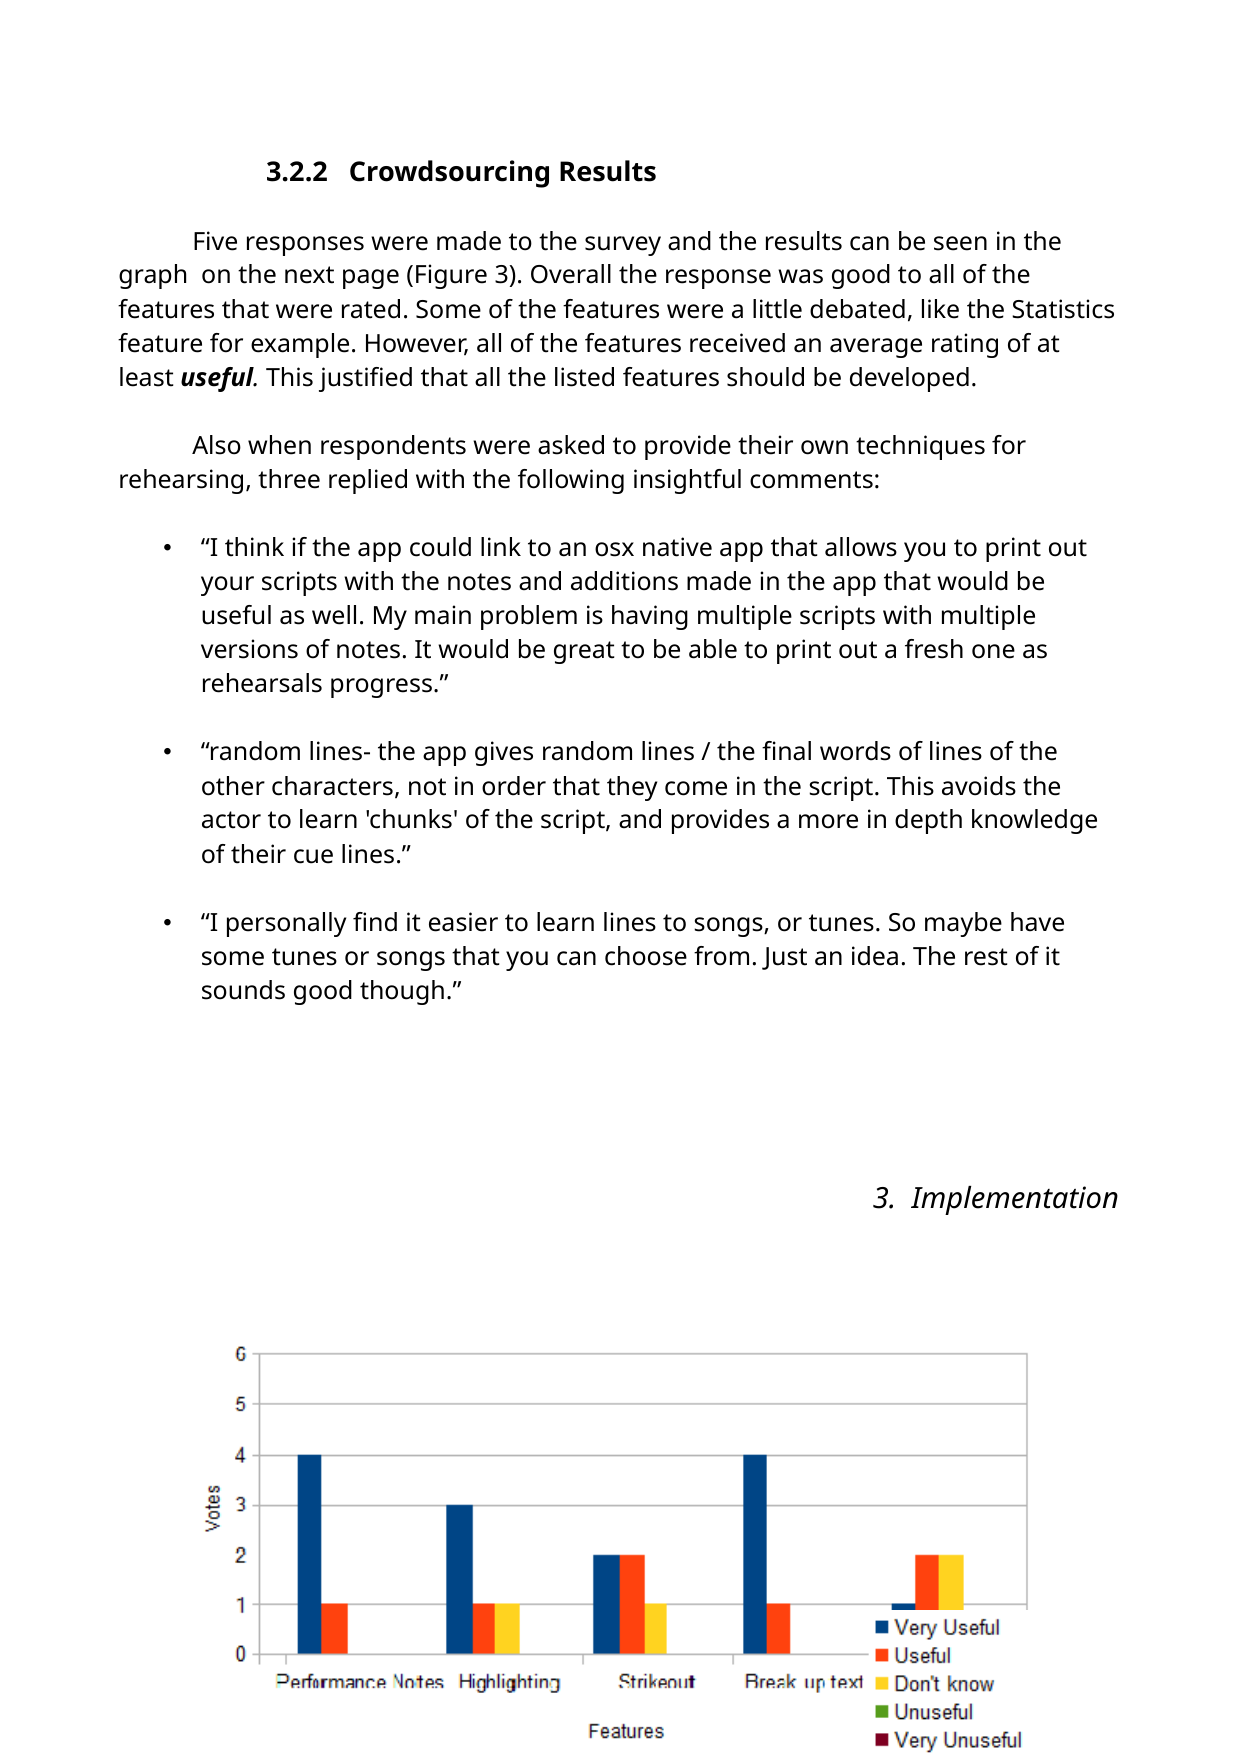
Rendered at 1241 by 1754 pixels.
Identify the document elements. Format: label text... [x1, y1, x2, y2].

picture [198, 1269, 1064, 1754]
list “I think if the app could link to an osx native app that allows you to print out your scripts with the notes and additions made in the app that would be useful as well. My main problem is having multiple scripts with multiple versions of notes. It would be great to be able to print out a fresh one as rehearsals progress.” [163, 530, 1122, 700]
text 3.2.2 Crowdsourcing Results [118, 152, 1122, 189]
text Five responses were made to the survey and the results can be seen in the graph on the next page (Figure 3). Overall the response was good to all of the features that were rated. Some of the features were a little debated, like the Statistics feature for example. However, all of the features received an average rating of at least useful. This justified that all the listed features should be developed. [118, 223, 1122, 393]
text Also when respondents were asked to provide their own techniques for rehearsing, three replied with the following insightful comments: [118, 427, 1122, 496]
list “random lines- the app gives random lines / the final words of lines of the other characters, not in order that they come in the script. This avoids the actor to learn 'chunks' of the script, and provides a more in depth knowledge of their cue lines.” [163, 734, 1122, 870]
list “I personally find it easier to learn lines to songs, or tunes. So maybe have some tunes or songs that you can choose from. Just an idea. The rest of it sounds good though.” [163, 904, 1122, 1007]
text 3. Implementation [118, 1177, 1122, 1217]
